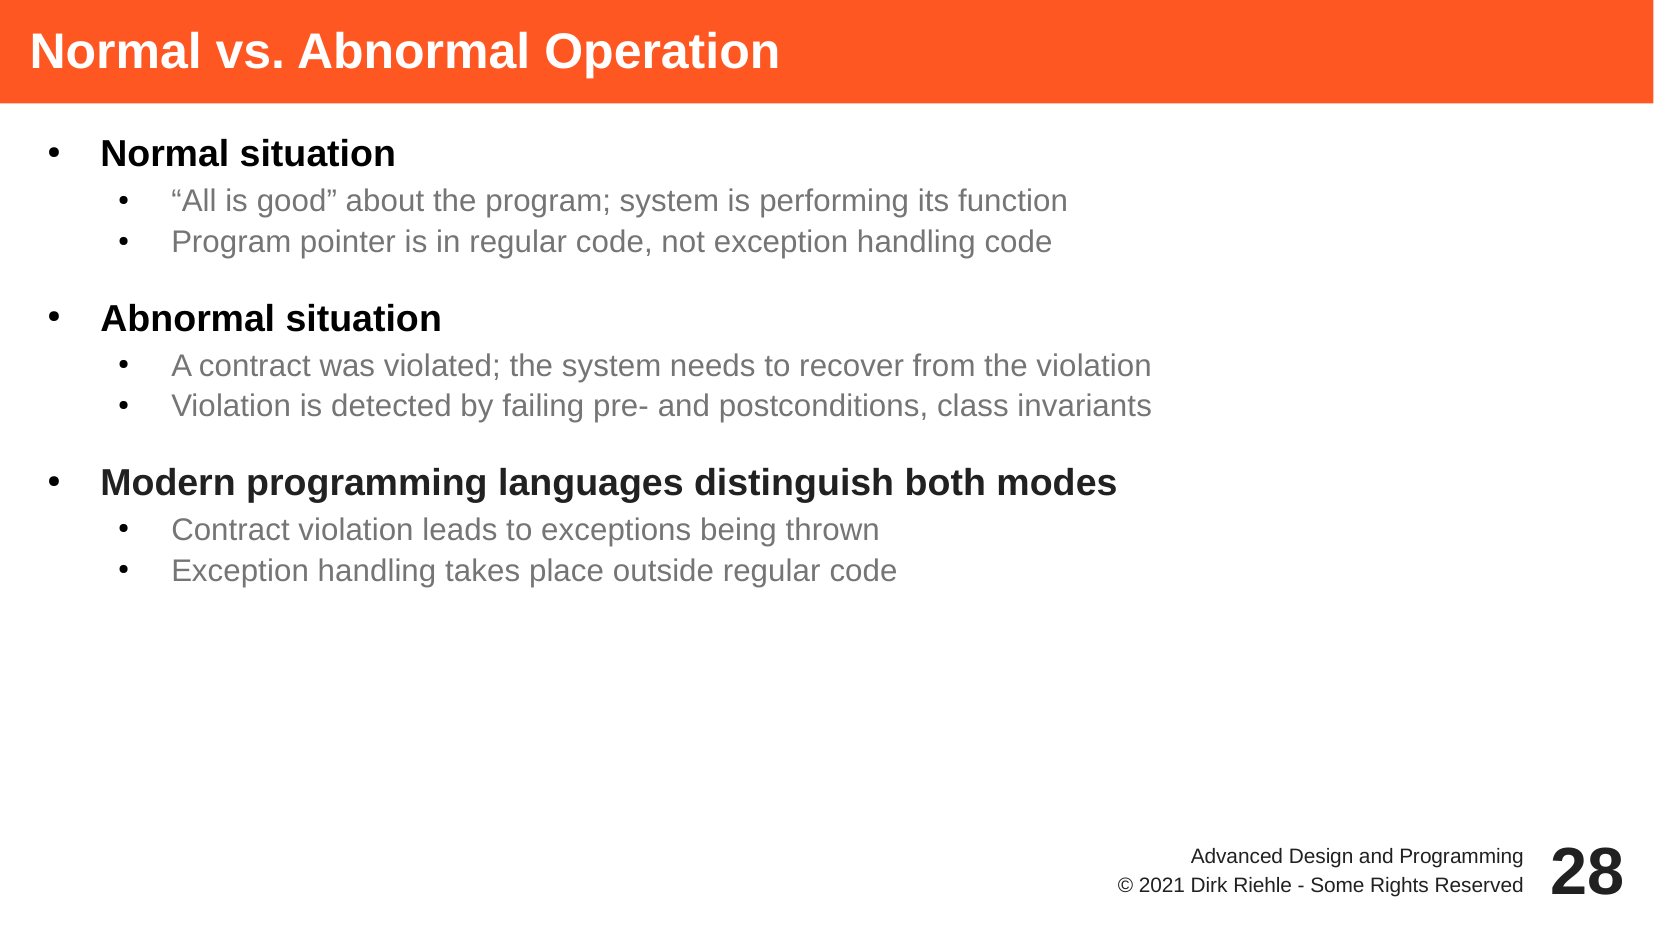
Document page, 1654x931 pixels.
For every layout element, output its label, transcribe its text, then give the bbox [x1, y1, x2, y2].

title Normal vs. Abnormal Operation [0, 0, 1654, 104]
list Normal situation “All is good” about the program; system is performing its function Program pointer is in regular code, not exception handling code Abnormal situation A contract was violated; the system needs to recover from the violation Violation is detected by failing pre- and postconditions, class invariants Modern programming languages distinguish both modes Contract violation leads to exceptions being thrown Exception handling takes place outside regular code [29, 132, 1625, 813]
